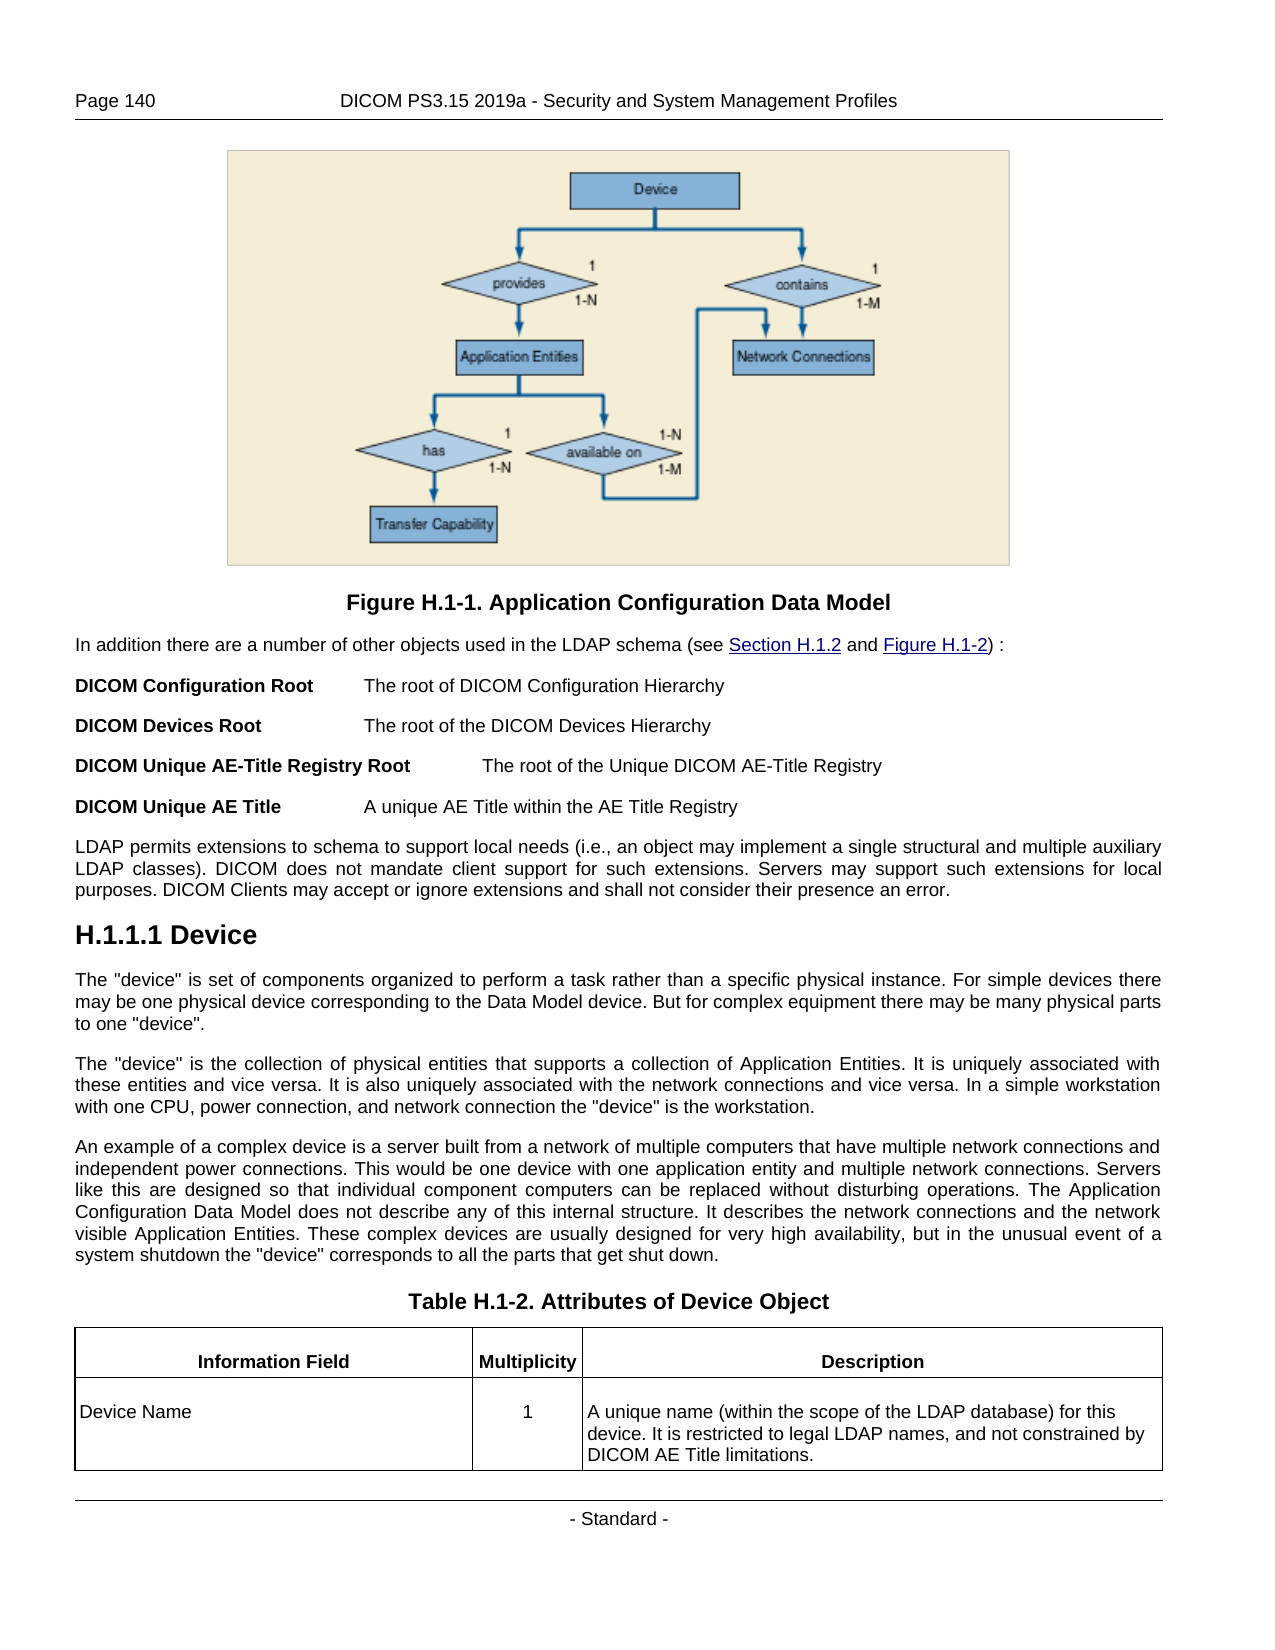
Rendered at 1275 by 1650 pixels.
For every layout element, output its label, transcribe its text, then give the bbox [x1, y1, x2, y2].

text LDAP permits extensions to schema to support local needs (i.e., an object may implement a single structural and multiple auxiliary LDAP classes). DICOM does not mandate client support for such extensions. Servers may support such extensions for local purposes. DICOM Clients may accept or ignore extensions and shall not consider their presence an error. [75, 836, 1162, 900]
text In addition there are a number of other objects used in the LDAP schema (see Section H.1.2 and Figure H.1-2) : [75, 634, 1162, 656]
text Figure H.1-1. Application Configuration Data Model [75, 589, 1162, 615]
text Table H.1-2. Attributes of Device Object [75, 1288, 1162, 1314]
text DICOM Unique AE-Title Registry Root The root of the Unique DICOM AE-Title Registry [75, 755, 1162, 777]
table_header Description [583, 1328, 1162, 1377]
text The "device" is set of components organized to perform a task rather than a specific physical instance. For simple devices there may be one physical device corresponding to the Data Model device. But for complex equipment there may be many physical parts to one "device". [75, 969, 1162, 1034]
table_header Information Field [76, 1328, 472, 1377]
text An example of a complex device is a server built from a network of multiple computers that have multiple network connections and independent power connections. This would be one device with one application entity and multiple network connections. Servers like this are designed so that individual component computers can be replaced without disturbing operations. The Application Configuration Data Model does not describe any of this internal structure. It describes the network connections and the network visible Application Entities. These complex devices are usually designed for very high availability, but in the unusual event of a system shutdown the "device" corresponds to all the parts that get shut down. [75, 1136, 1162, 1265]
text DICOM Devices Root The root of the DICOM Devices Hierarchy [75, 715, 1162, 736]
table_header Multiplicity [473, 1328, 582, 1377]
picture [226, 150, 1011, 567]
text The "device" is the collection of physical entities that supports a collection of Application Entities. It is uniquely associated with these entities and vice versa. It is also uniquely associated with the network connections and vice versa. In a simple workstation with one CPU, power connection, and network connection the "device" is the workstation. [75, 1053, 1162, 1117]
text DICOM Configuration Root The root of DICOM Configuration Hierarchy [75, 674, 1162, 696]
table_cell 1 [473, 1378, 582, 1470]
table_cell A unique name (within the scope of the LDAP database) for this device. It is restricted to legal LDAP names, and not constrained by DICOM AE Title limitations. [583, 1378, 1162, 1470]
table_cell Device Name [76, 1378, 472, 1470]
text H.1.1.1 Device [75, 919, 1162, 950]
text DICOM Unique AE Title A unique AE Title within the AE Title Registry [75, 795, 1162, 817]
